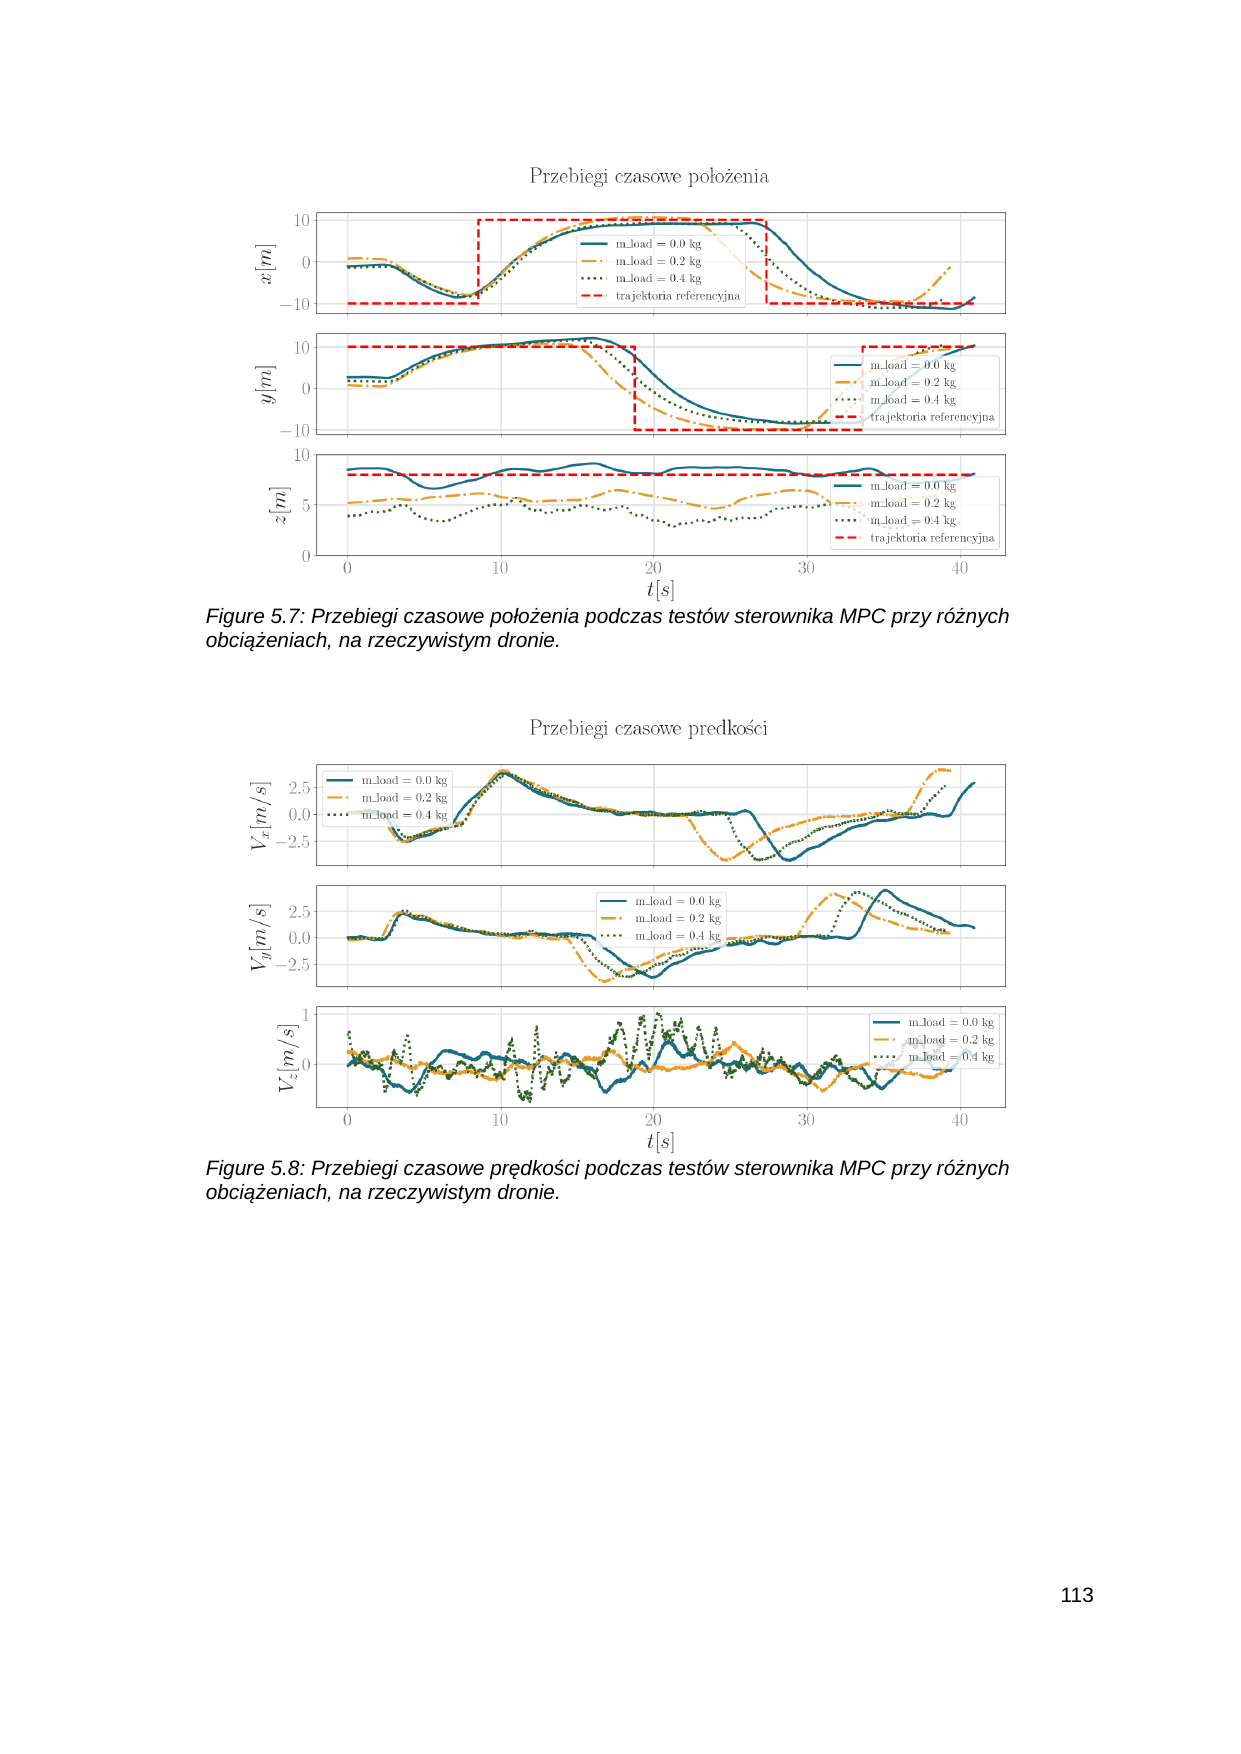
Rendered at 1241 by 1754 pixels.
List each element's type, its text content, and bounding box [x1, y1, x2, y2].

text Figure 5.7: Przebiegi czasowe położenia podczas testów sterownika MPC przy różnych obciążeniach, na rzeczywistym dronie. [206, 604, 1093, 651]
text Figure 5.8: Przebiegi czasowe prędkości podczas testów sterownika MPC przy różnych obciążeniach, na rzeczywistym dronie. [206, 1156, 1093, 1204]
picture [205, 159, 1094, 604]
picture [205, 711, 1094, 1156]
